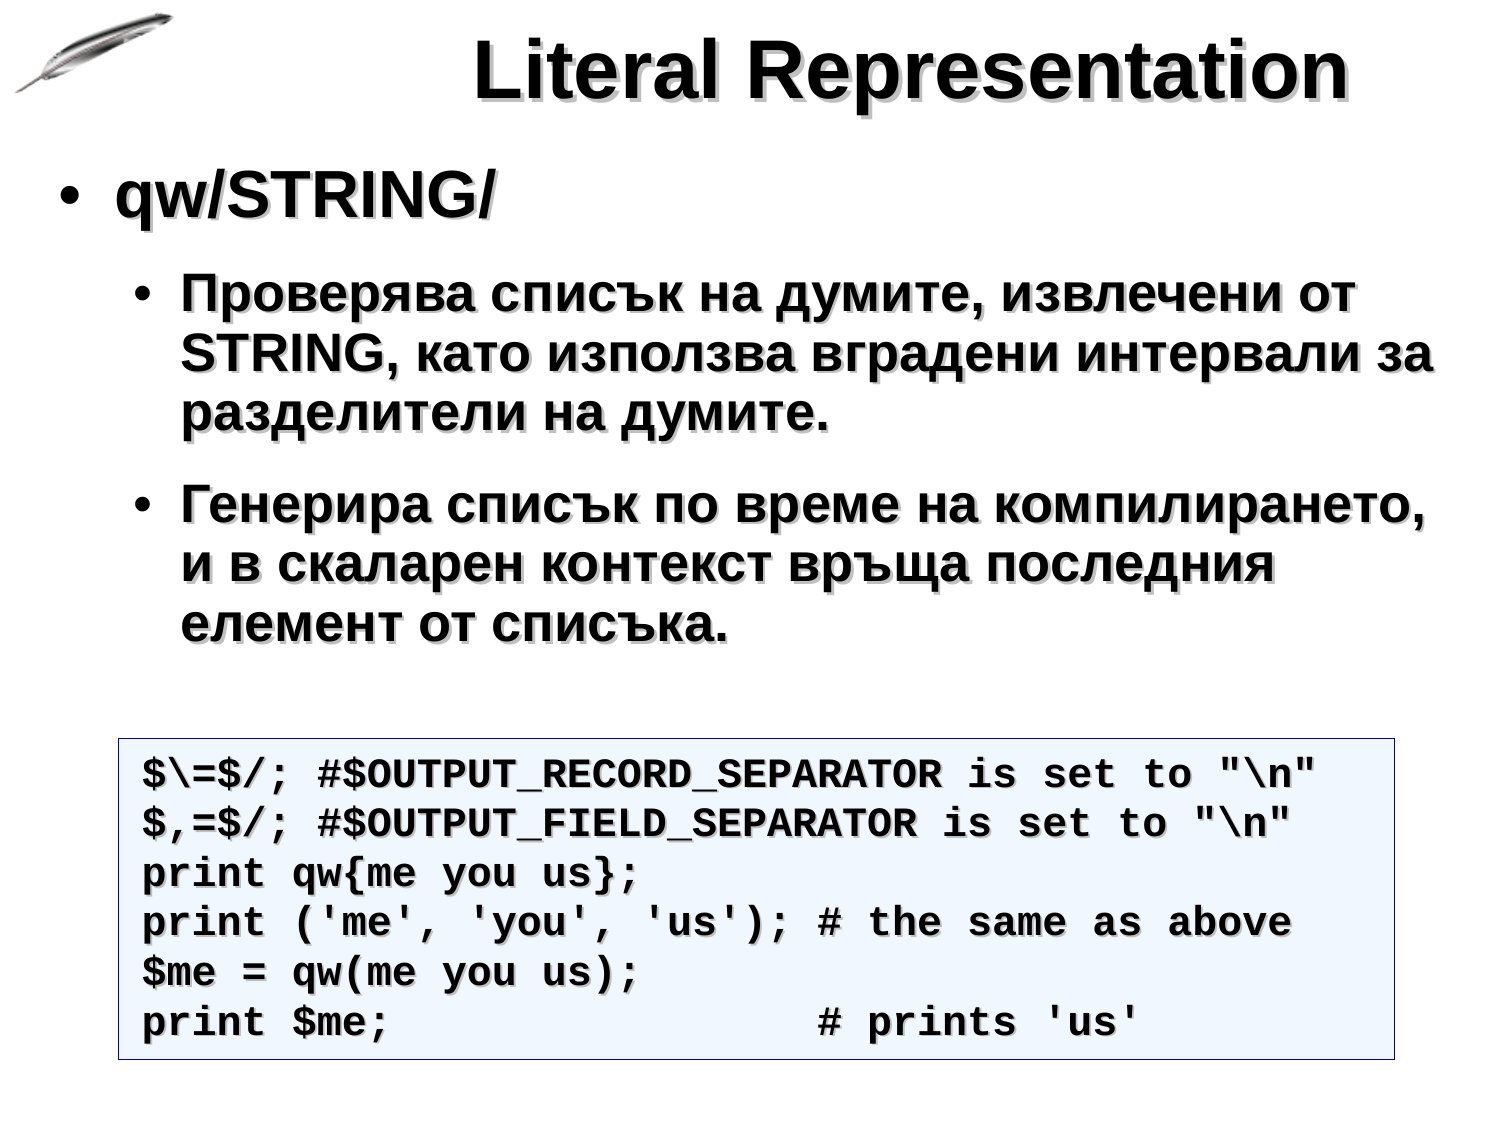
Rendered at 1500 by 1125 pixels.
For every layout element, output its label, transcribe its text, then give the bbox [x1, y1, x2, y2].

picture [11, 11, 179, 95]
text_box $\=$/; #$OUTPUT_RECORD_SEPARATOR is set to "\n" $,=$/; #$OUTPUT_FIELD_SEPARATOR is set to "\n" print qw{me you us}; print ('me', 'you', 'us'); # the same as above $me = qw(me you us); print $me; # prints 'us' [118, 738, 1394, 1060]
title Literal Representation [472, 0, 1500, 148]
list qw/STRING/ Проверява списък на думите, извлечени от STRING, като използва вградени интервали за разделители на думите. Генерира списък по време на компилирането, и в скаларен контекст връща последния елемент от списъка. [59, 157, 1453, 1125]
